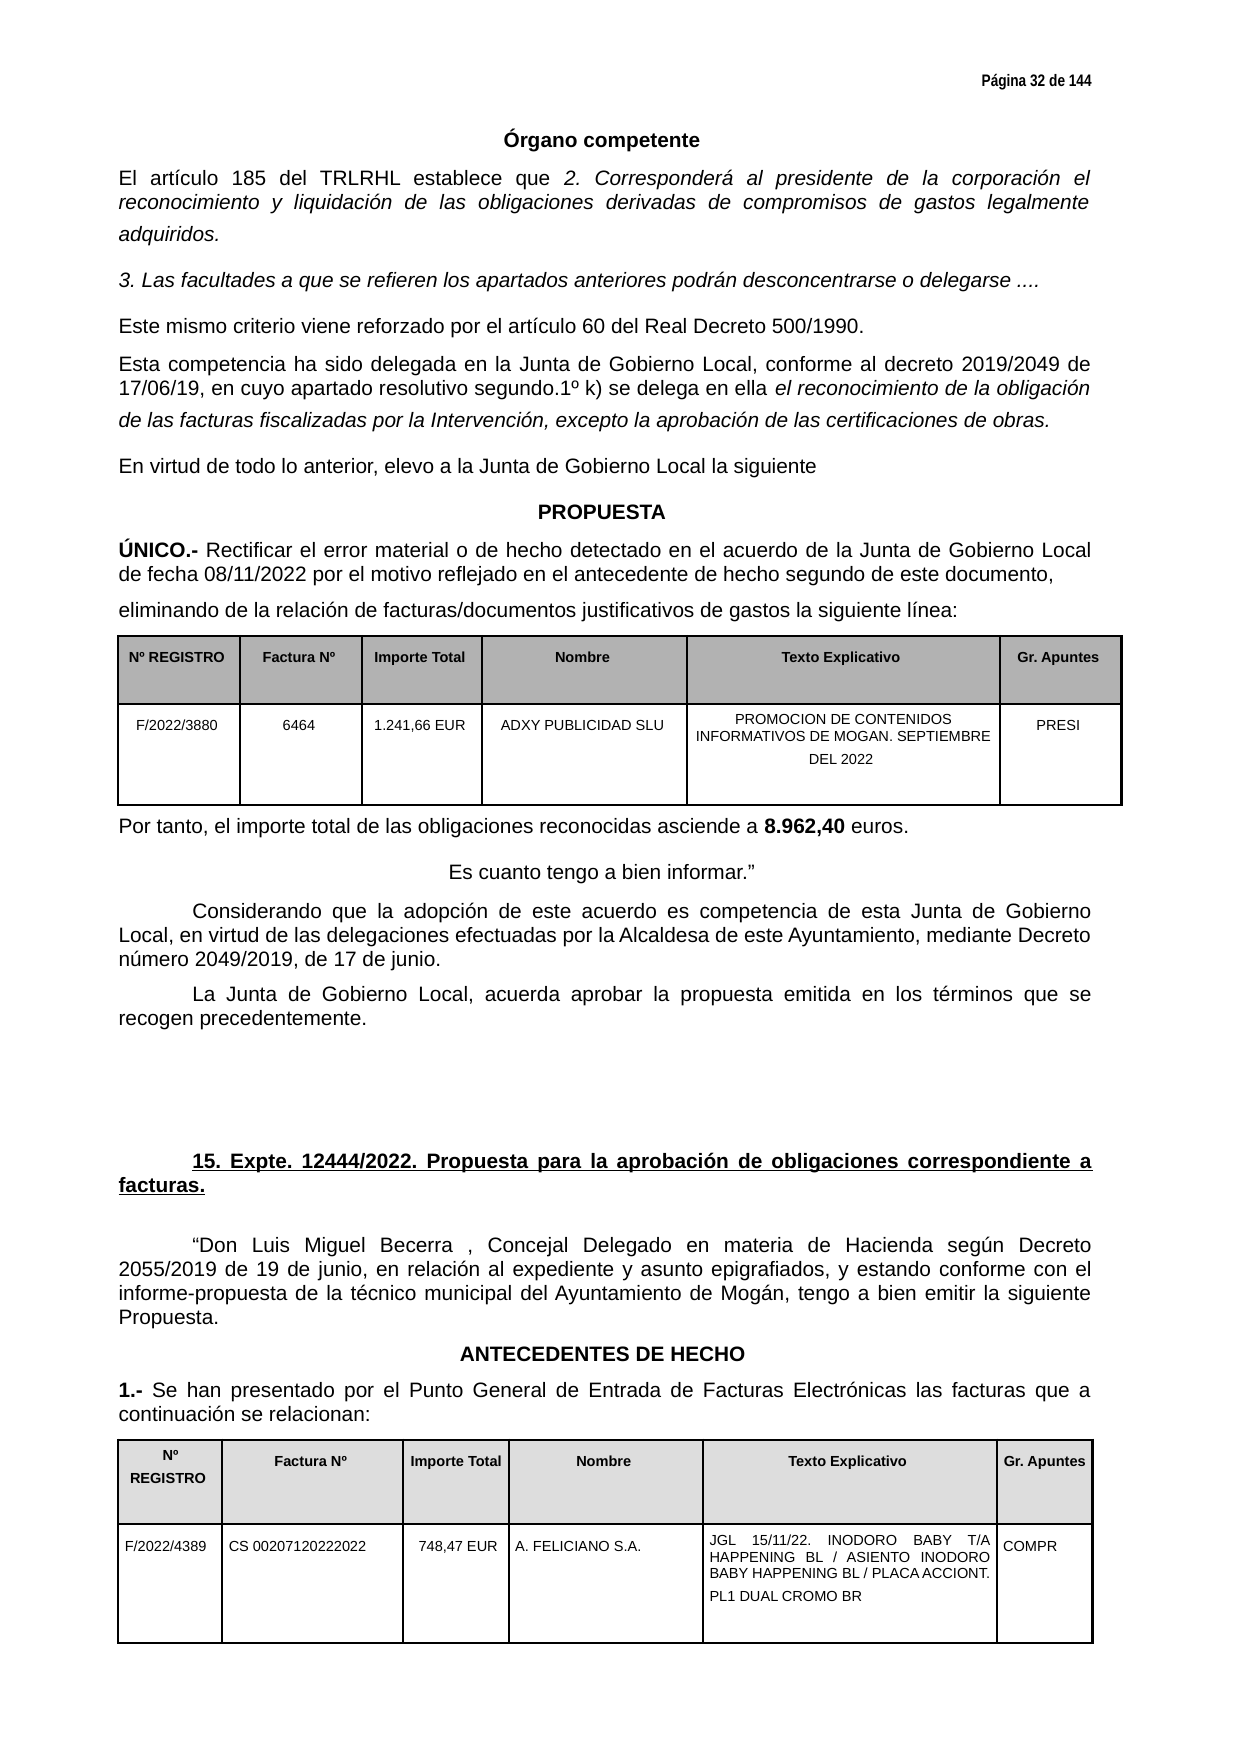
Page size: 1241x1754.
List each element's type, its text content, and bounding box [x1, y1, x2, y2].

text ANTECEDENTES DE HECHO [118, 1342, 1092, 1366]
table_header Gr. Apuntes [1001, 637, 1120, 703]
table_header Importe Total [363, 637, 481, 703]
table_cell ADXY PUBLICIDAD SLU [483, 705, 686, 804]
table_header Importe Total [404, 1441, 508, 1523]
table_header Texto Explicativo [704, 1441, 996, 1523]
text Esta competencia ha sido delegada en la Junta de Gobierno Local, conforme al decreto 2019/2049 de 17/06/19, en cuyo apartado resolutivo segundo.1º k) se delega en ella el reconocimiento de la obligación de las facturas fiscalizadas por la Intervención, excepto la aprobación de las certificaciones de obras. [118, 352, 1092, 433]
table_header Nº REGISTRO [119, 637, 239, 703]
text Considerando que la adopción de este acuerdo es competencia de esta Junta de Gobierno Local, en virtud de las delegaciones efectuadas por la Alcaldesa de este Ayuntamiento, mediante Decreto número 2049/2019, de 17 de junio. [118, 898, 1092, 970]
table_cell PROMOCION DE CONTENIDOS INFORMATIVOS DE MOGAN. SEPTIEMBRE DEL 2022 [688, 705, 999, 804]
table_header Nº REGISTRO [119, 1441, 221, 1523]
table_cell JGL 15/11/22. INODORO BABY T/A HAPPENING BL / ASIENTO INODORO BABY HAPPENING BL / PLACA ACCIONT. PL1 DUAL CROMO BR [704, 1525, 996, 1642]
text “Don Luis Miguel Becerra , Concejal Delegado en materia de Hacienda según Decreto 2055/2019 de 19 de junio, en relación al expediente y asunto epigrafiados, y estando conforme con el informe-propuesta de la técnico municipal del Ayuntamiento de Mogán, tengo a bien emitir la siguiente Propuesta. [118, 1233, 1092, 1329]
text Este mismo criterio viene reforzado por el artículo 60 del Real Decreto 500/1990. [118, 306, 1092, 339]
table_header Factura Nº [241, 637, 361, 703]
table_cell COMPR [998, 1525, 1091, 1642]
text El artículo 185 del TRLRHL establece que 2. Corresponderá al presidente de la corporación el reconocimiento y liquidación de las obligaciones derivadas de compromisos de gastos legalmente adquiridos. [118, 166, 1092, 247]
table_cell CS 00207120222022 [223, 1525, 402, 1642]
text 3. Las facultades a que se refieren los apartados anteriores podrán desconcentrarse o delegarse .... [118, 260, 1092, 293]
table_header Nombre [510, 1441, 702, 1523]
text eliminando de la relación de facturas/documentos justificativos de gastos la siguiente línea: [118, 598, 1092, 622]
text La Junta de Gobierno Local, acuerda aprobar la propuesta emitida en los términos que se recogen precedentemente. [118, 982, 1092, 1030]
table_header Nombre [483, 637, 686, 703]
table_cell 748,47 EUR [404, 1525, 508, 1642]
table_header Texto Explicativo [688, 637, 999, 703]
text 1.- Se han presentado por el Punto General de Entrada de Facturas Electrónicas las facturas que a continuación se relacionan: [118, 1378, 1092, 1426]
table_cell A. FELICIANO S.A. [510, 1525, 702, 1642]
text Es cuanto tengo a bien informar.” [118, 852, 1092, 886]
table_header Factura Nº [223, 1441, 402, 1523]
text ÚNICO.- Rectificar el error material o de hecho detectado en el acuerdo de la Junta de Gobierno Local de fecha 08/11/2022 por el motivo reflejado en el antecedente de hecho segundo de este documento, [118, 538, 1092, 586]
table_cell 6464 [241, 705, 361, 804]
text PROPUESTA [118, 492, 1092, 525]
text Órgano competente [118, 120, 1092, 153]
table_header Gr. Apuntes [998, 1441, 1091, 1523]
table_cell F/2022/3880 [119, 705, 239, 804]
text 15. Expte. 12444/2022. Propuesta para la aprobación de obligaciones correspondiente a facturas. [118, 1149, 1092, 1197]
table_cell PRESI [1001, 705, 1120, 804]
text Por tanto, el importe total de las obligaciones reconocidas asciende a 8.962,40 euros. [118, 806, 1092, 840]
table_cell F/2022/4389 [119, 1525, 221, 1642]
text En virtud de todo lo anterior, elevo a la Junta de Gobierno Local la siguiente [118, 446, 1092, 479]
table_cell 1.241,66 EUR [363, 705, 481, 804]
